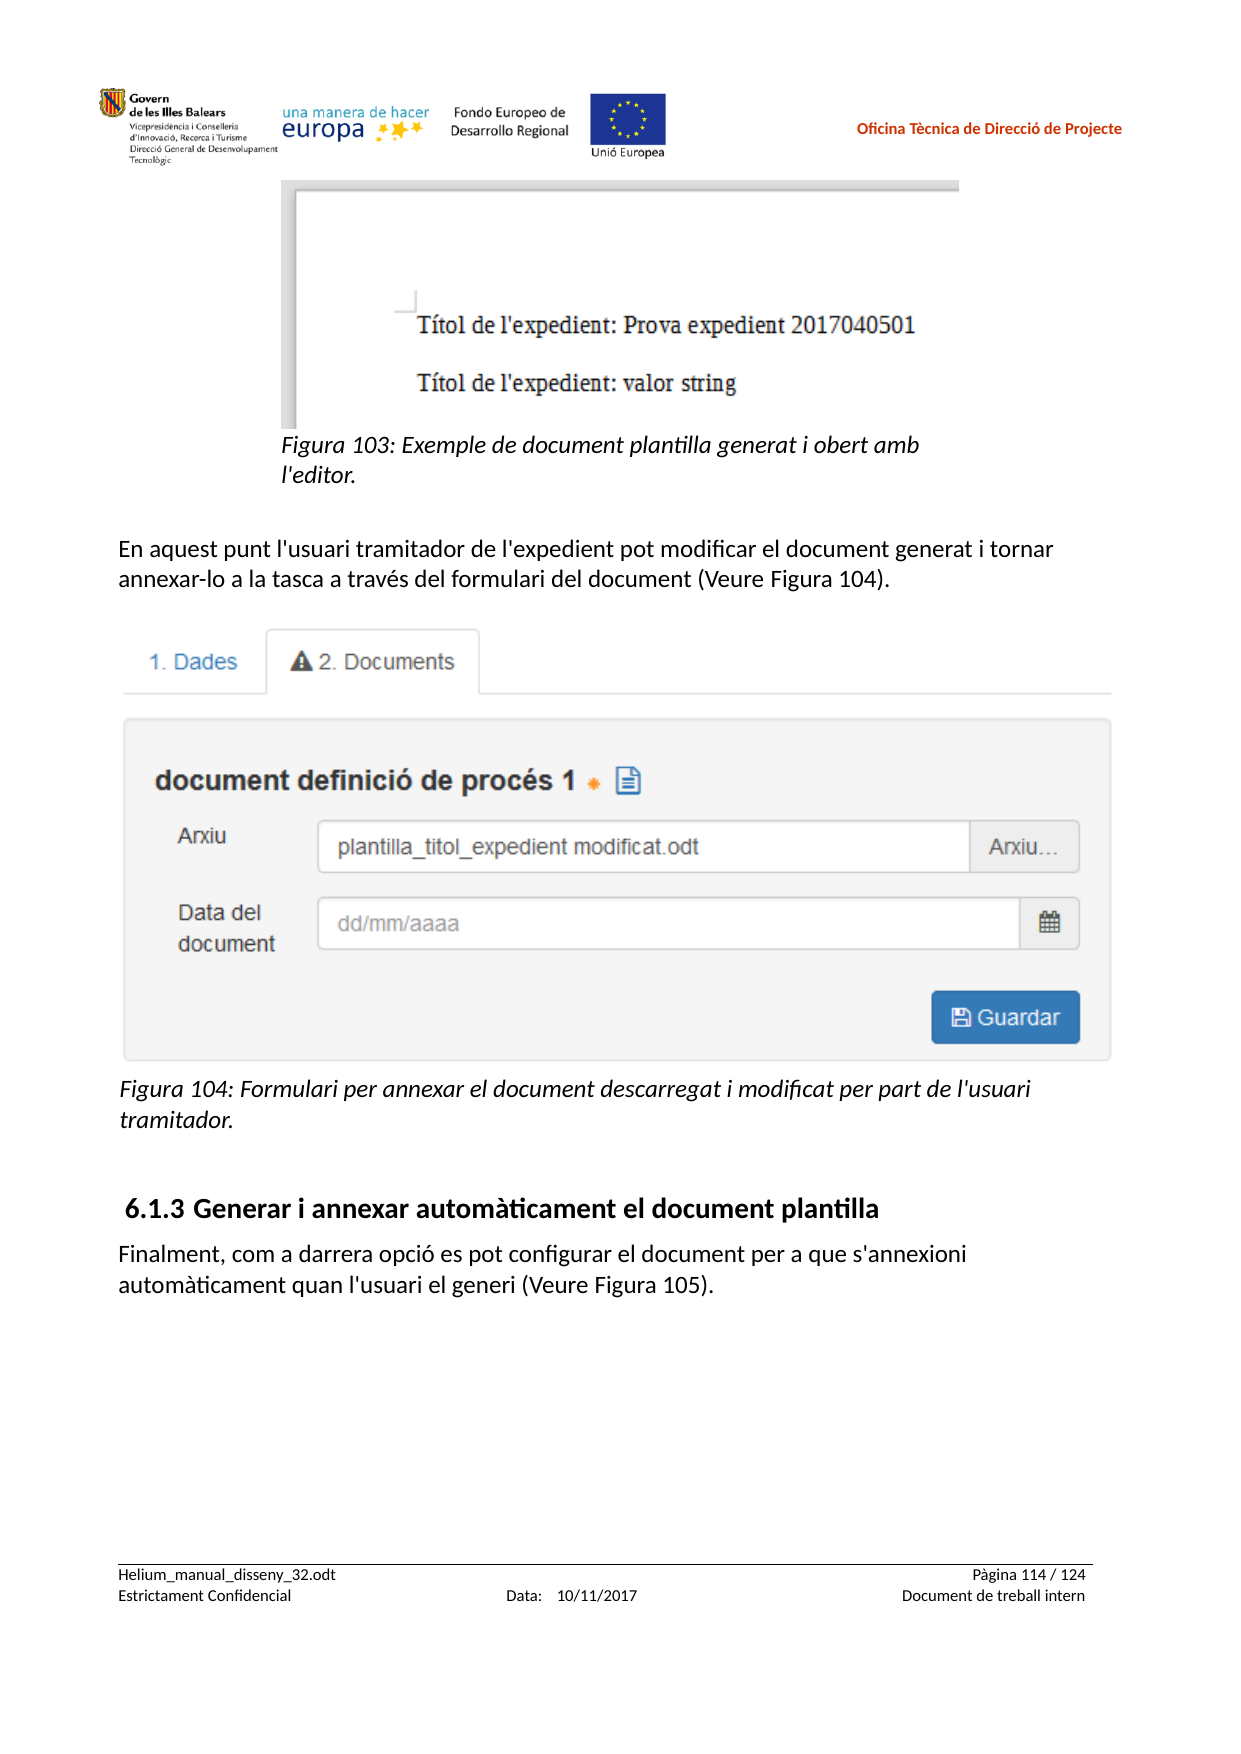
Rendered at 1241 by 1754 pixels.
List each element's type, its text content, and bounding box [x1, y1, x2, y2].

text Figura 104: Formulari per annexar el document descarregat i modificat per part de l'usuari tramitador. [119, 1074, 1121, 1135]
picture [119, 618, 1121, 1074]
text Figura 103: Exemple de document plantilla generat i obert amb l'editor. [281, 429, 959, 490]
subtitle Generar i annexar automàticament el document plantilla [118, 1190, 1122, 1226]
text En aquest punt l'usuari tramitador de l'expedient pot modificar el document generat i tornar annexar-lo a la tasca a través del formulari del document (Veure Figura 104). [118, 533, 1122, 594]
picture [99, 87, 668, 166]
picture [281, 180, 960, 429]
text Finalment, com a darrera opció es pot configurar el document per a que s'annexioni automàticament quan l'usuari el generi (Veure Figura 105). [118, 1238, 1122, 1299]
